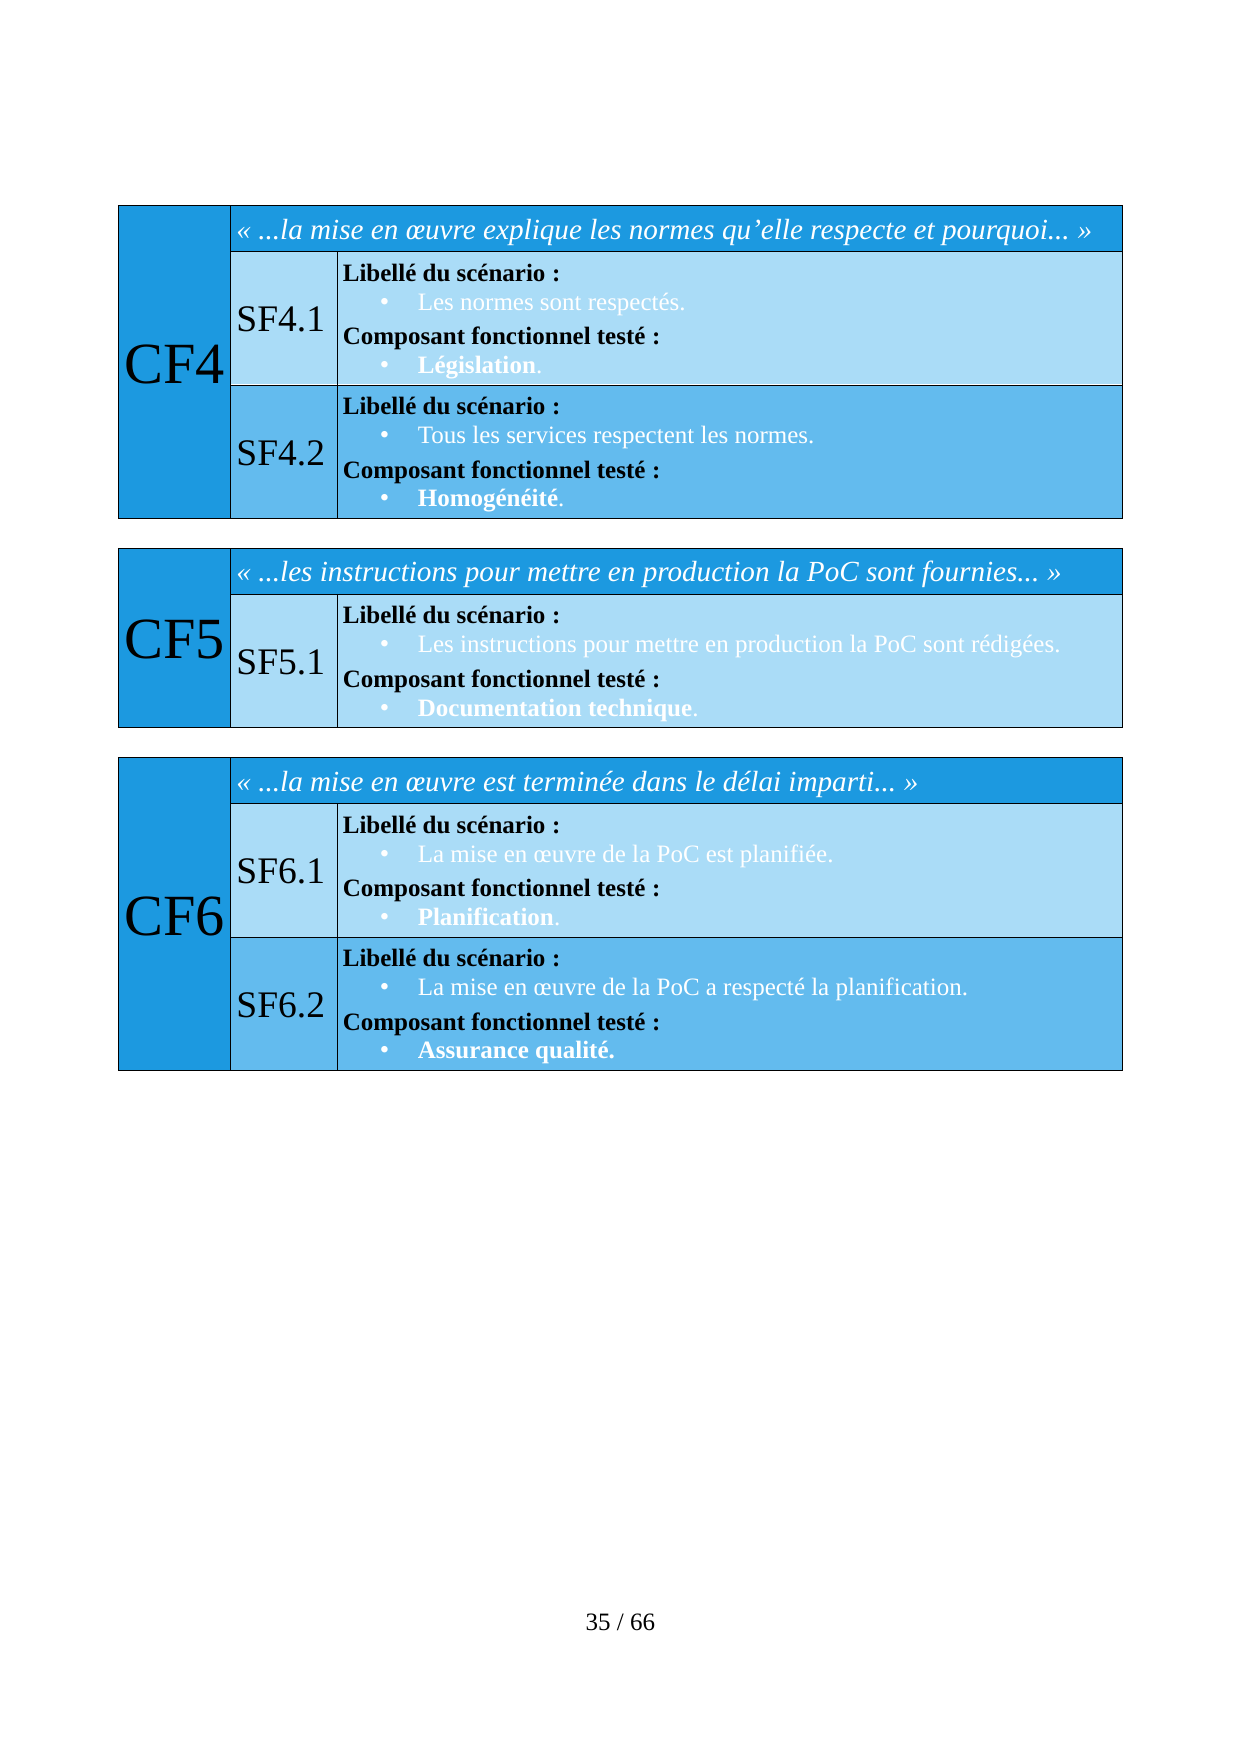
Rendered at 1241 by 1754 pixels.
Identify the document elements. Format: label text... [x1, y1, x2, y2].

table_cell Libellé du scénario : Tous les services respectent les normes. Composant fonctionnel testé : Homogénéité. [338, 386, 1122, 518]
table_cell Libellé du scénario : La mise en œuvre de la PoC est planifiée. Composant fonctionnel testé : Planification. [338, 804, 1122, 937]
table_header CF4 [119, 206, 230, 518]
table_cell SF5.1 [231, 595, 337, 727]
table_cell Libellé du scénario : La mise en œuvre de la PoC a respecté la planification. Composant fonctionnel testé : Assurance qualité. [338, 938, 1122, 1070]
table_cell Libellé du scénario : Les instructions pour mettre en production la PoC sont rédigées. Composant fonctionnel testé : Documentation technique. [338, 595, 1122, 727]
table_cell SF4.1 [231, 252, 337, 384]
table_header « ...la mise en œuvre explique les normes qu’elle respecte et pourquoi... » [231, 206, 1122, 251]
table_header « ...les instructions pour mettre en production la PoC sont fournies... » [231, 549, 1122, 594]
table_header CF5 [119, 549, 230, 727]
table_cell Libellé du scénario : Les normes sont respectés. Composant fonctionnel testé : Législation. [338, 252, 1122, 384]
table_cell SF6.1 [231, 804, 337, 937]
table_header « ...la mise en œuvre est terminée dans le délai imparti... » [231, 758, 1122, 803]
table_cell SF4.2 [231, 386, 337, 518]
table_header CF6 [119, 758, 230, 1070]
table_cell SF6.2 [231, 938, 337, 1070]
